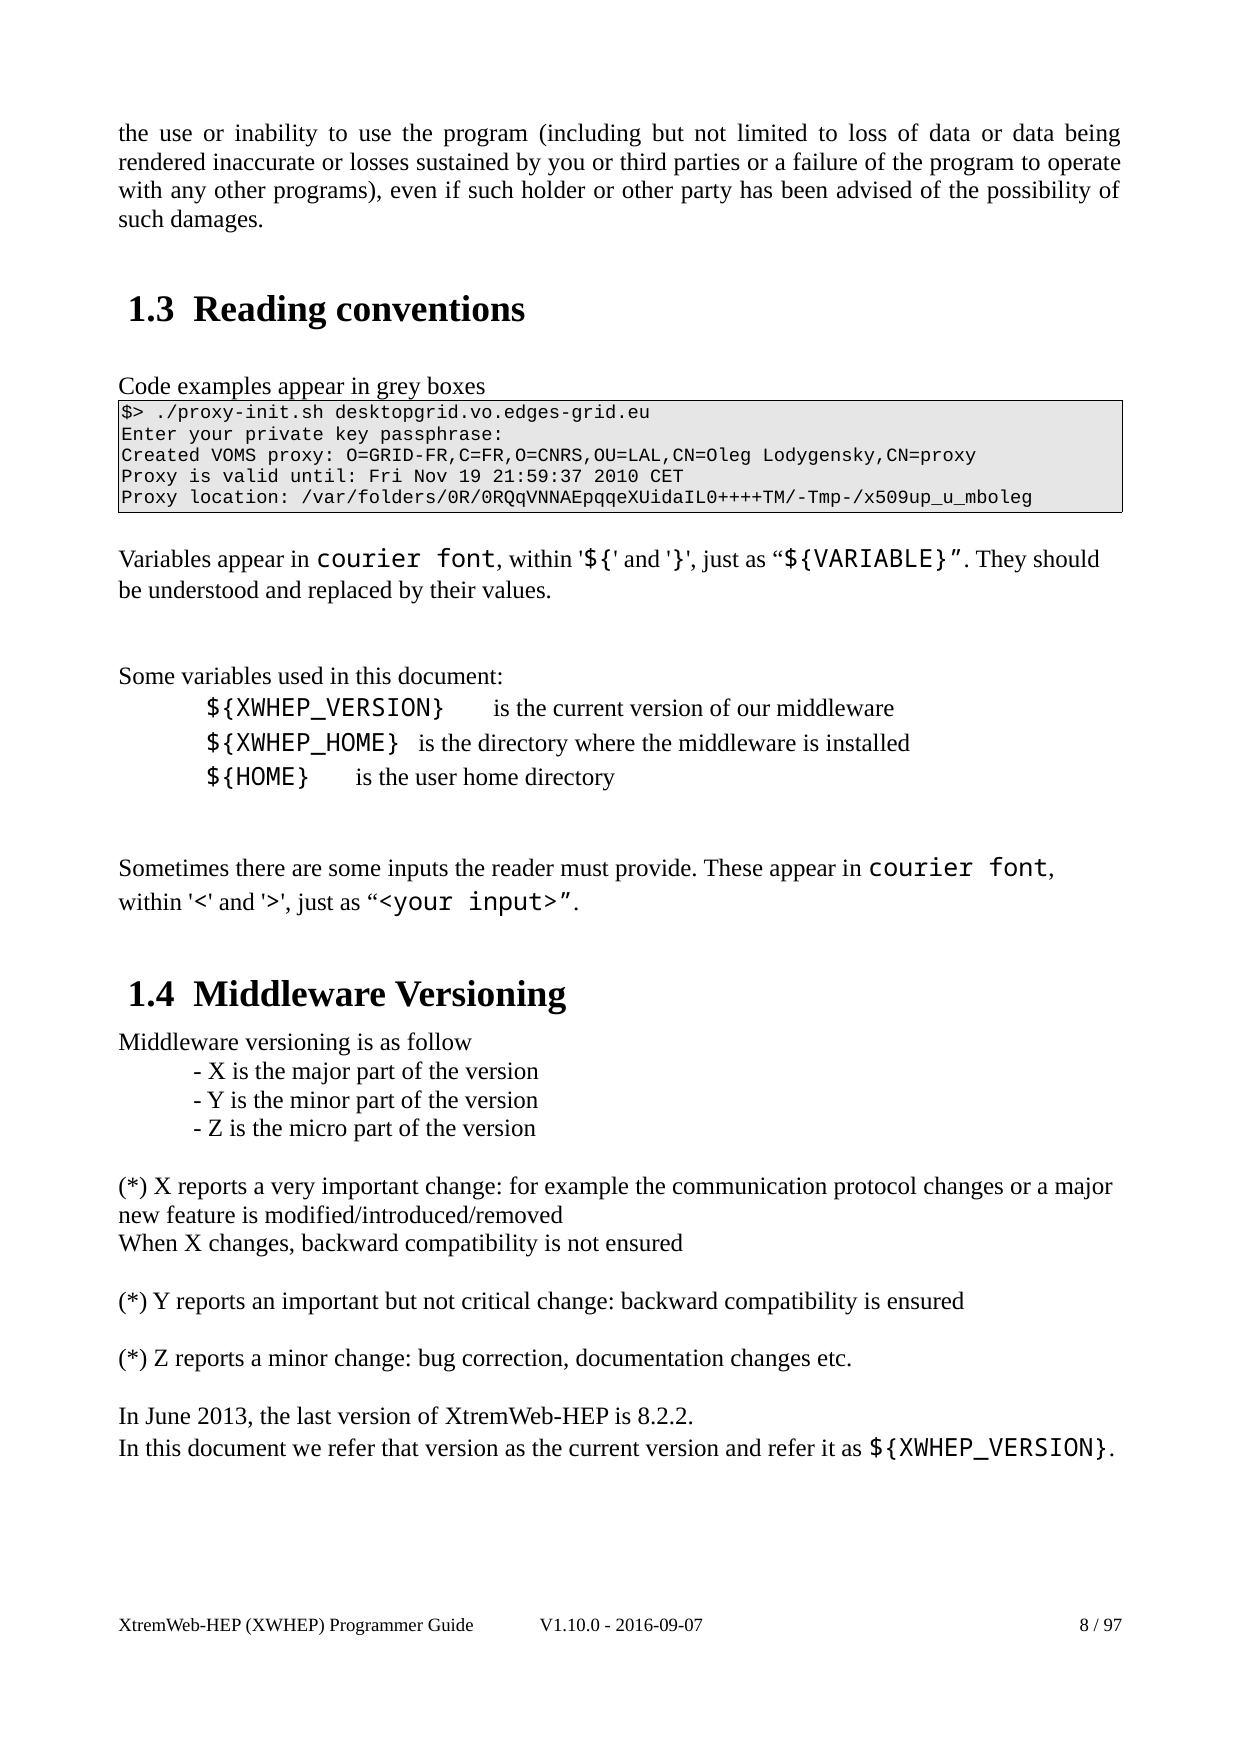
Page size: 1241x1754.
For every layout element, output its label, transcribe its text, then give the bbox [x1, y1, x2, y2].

subtitle Middleware Versioning [118, 972, 1122, 1015]
text - X is the major part of the version [118, 1056, 1122, 1085]
subtitle Reading conventions [118, 287, 1122, 330]
text Some variables used in this document: [118, 661, 1122, 690]
text Sometimes there are some inputs the reader must provide. These appear in courier font, within '<' and '>', just as “<your input>”. [118, 850, 1122, 918]
text Middleware versioning is as follow [118, 1027, 1122, 1056]
text - Y is the minor part of the version [118, 1085, 1122, 1113]
text Proxy location: /var/folders/0R/0RQqVNNAEpqqeXUidaIL0++++TM/-Tmp-/x509up_u_mboleg [119, 485, 1122, 512]
text (*) Y reports an important but not critical change: backward compatibility is ensured [118, 1286, 1122, 1315]
text Enter your private key passphrase: [119, 421, 1122, 442]
text In this document we refer that version as the current version and refer it as ${XWHEP_VERSION}. [118, 1430, 1122, 1464]
text THE USE OR INABILITY TO USE THE PROGRAM (INCLUDING BUT NOT LIMITED TO LOSS OF DATA OR DATA BEING RENDERED INACCURATE OR LOSSES SUSTAINED BY YOU OR THIRD PARTIES OR A FAILURE OF THE PROGRAM TO OPERATE WITH ANY OTHER PROGRAMS), EVEN IF SUCH HOLDER OR OTHER PARTY HAS BEEN ADVISED OF THE POSSIBILITY OF SUCH DAMAGES. [118, 118, 1122, 233]
text - Z is the micro part of the version [118, 1113, 1122, 1142]
text ${XWHEP_HOME} is the directory where the middleware is installed [206, 724, 1122, 758]
text ${HOME} is the user home directory [206, 758, 1122, 792]
text Proxy is valid until: Fri Nov 19 21:59:37 2010 CET [119, 464, 1122, 485]
text (*) Z reports a minor change: bug correction, documentation changes etc. [118, 1343, 1122, 1372]
text (*) X reports a very important change: for example the communication protocol changes or a major new feature is modified/introduced/removed [118, 1171, 1122, 1228]
text Code examples appear in grey boxes [118, 371, 1122, 400]
text When X changes, backward compatibility is not ensured [118, 1228, 1122, 1257]
text $> ./proxy-init.sh desktopgrid.vo.edges-grid.eu [119, 401, 1122, 421]
text Variables appear in courier font, within '${' and '}', just as “${VARIABLE}”. They should be understood and replaced by their values. [118, 541, 1122, 604]
text Created VOMS proxy: O=GRID-FR,C=FR,O=CNRS,OU=LAL,CN=Oleg Lodygensky,CN=proxy [119, 442, 1122, 464]
text ${XWHEP_VERSION} is the current version of our middleware [206, 690, 1122, 724]
text In June 2013, the last version of XtremWeb-HEP is 8.2.2. [118, 1401, 1122, 1430]
